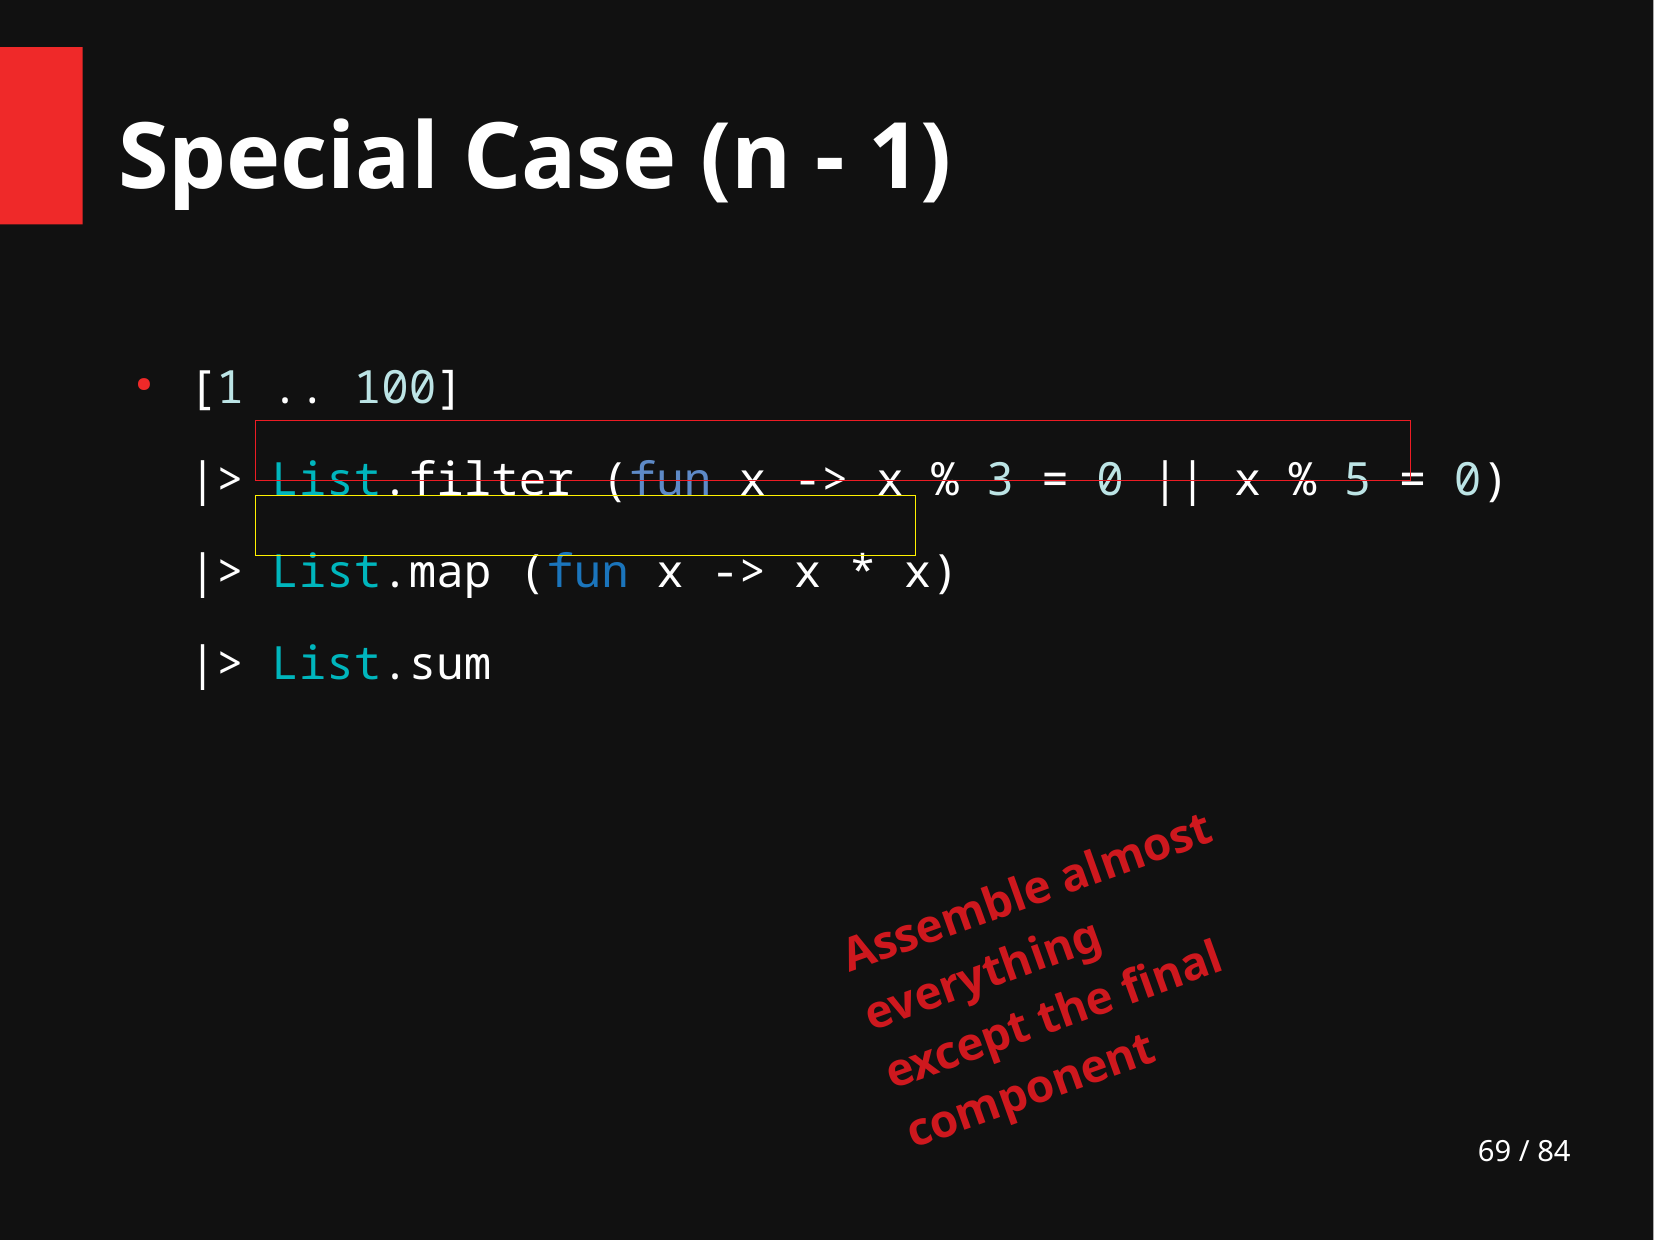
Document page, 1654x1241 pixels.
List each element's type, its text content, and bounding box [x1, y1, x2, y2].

text_box Assemble almost everything except the final component [816, 705, 1480, 1077]
list [1 .. 100] |> List.filter (fun x -> x % 3 = 0 || x % 5 = 0) |> List.map (fun x -> x * x) |> List.sum [118, 354, 1536, 1074]
title Special Case (n - 1) [118, 49, 1571, 257]
